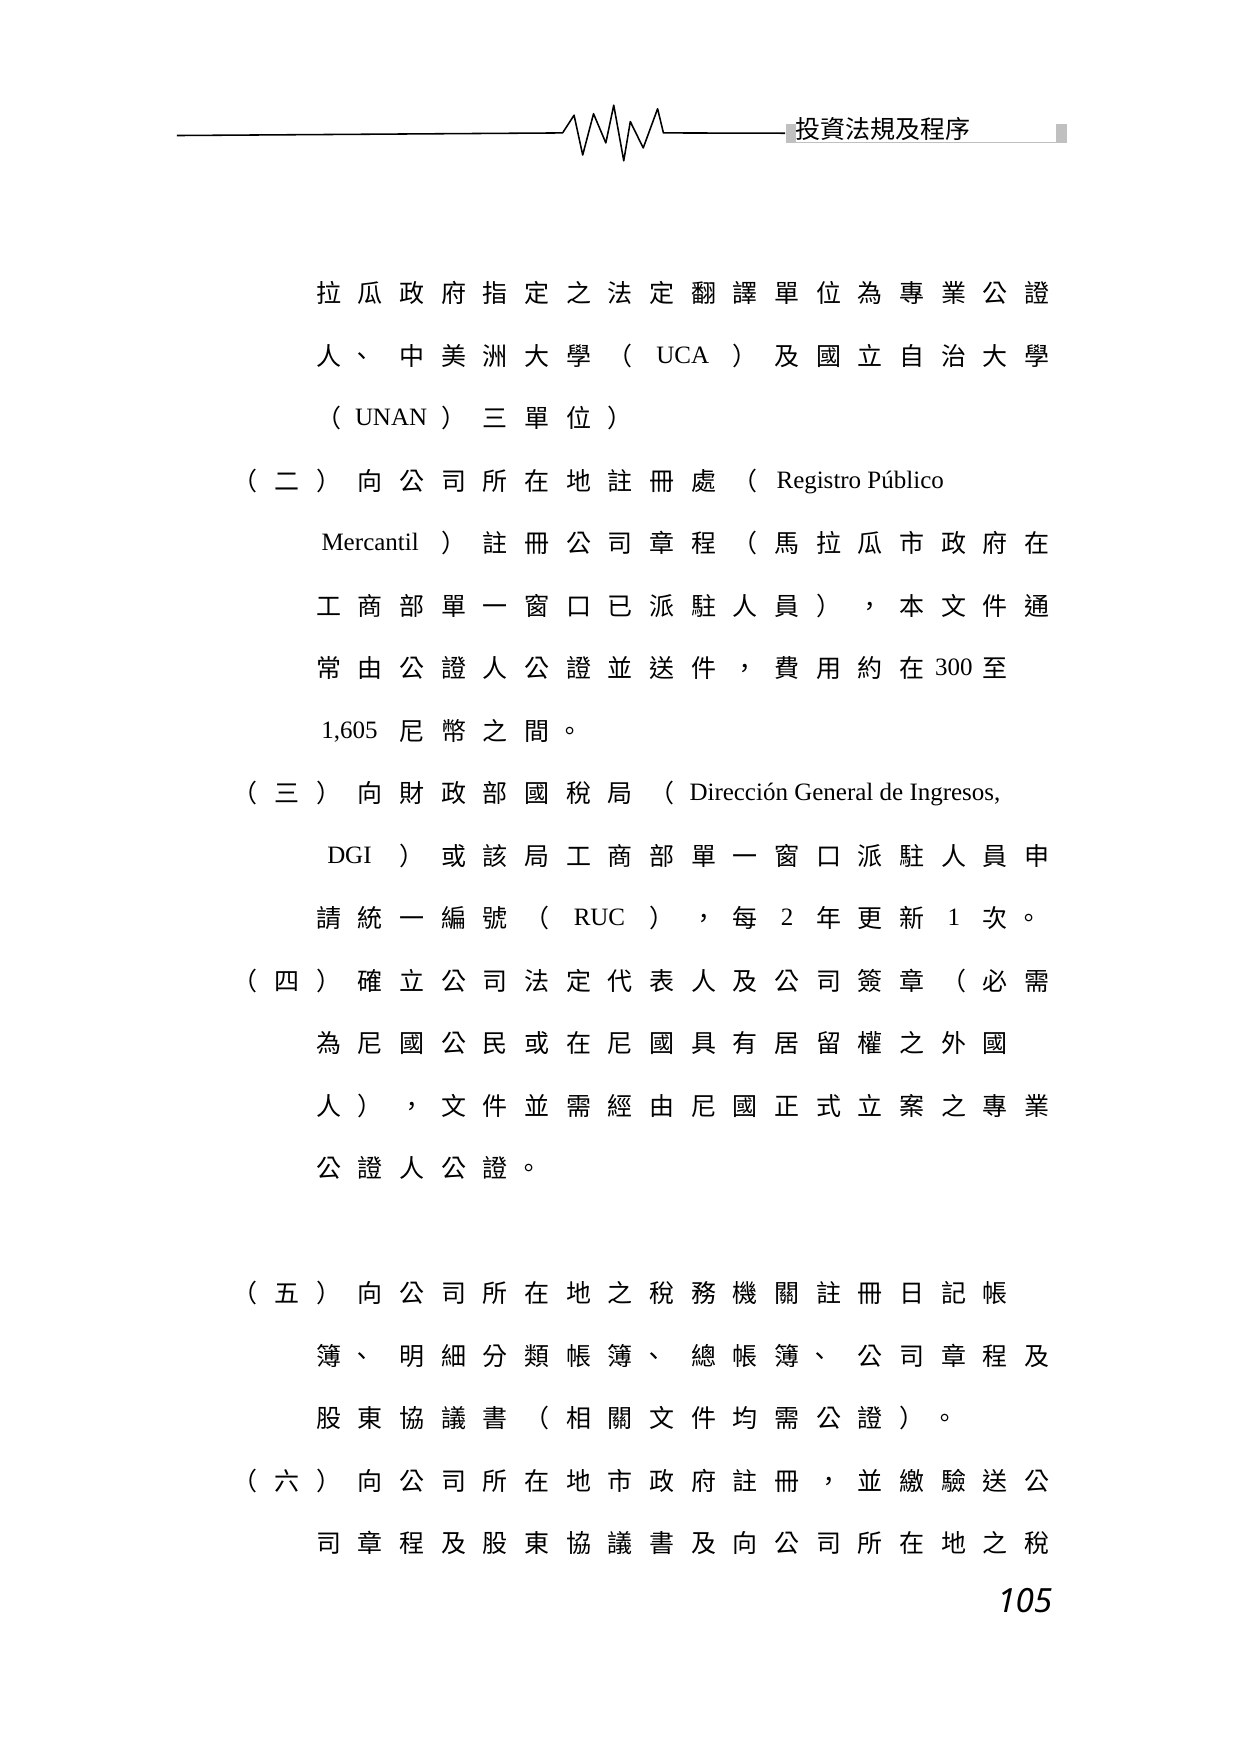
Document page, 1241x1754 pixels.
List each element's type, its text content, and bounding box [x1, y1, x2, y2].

text （三）向財政部國稅局（Dirección General de Ingresos, DGI）或該局工商部單一窗口派駐人員申請統一編號（RUC），每2年更新1次。 [207, 750, 1058, 938]
text 拉瓜政府指定之法定翻譯單位為專業公證人、中美洲大學（UCA）及國立自治大學（UNAN）三單位） [207, 250, 1058, 438]
text （五）向公司所在地之稅務機關註冊日記帳簿、明細分類帳簿、總帳簿、公司章程及股東協議書（相關文件均需公證）。 [207, 1250, 1058, 1438]
text （二）向公司所在地註冊處（Registro Público Mercantil）註冊公司章程（馬拉瓜市政府在工商部單一窗口已派駐人員），本文件通常由公證人公證並送件，費用約在300至1,605尼幣之間。 [207, 438, 1058, 750]
text （六）向公司所在地市政府註冊，並繳驗送公司章程及股東協議書及向公司所在地之稅 [207, 1438, 1058, 1563]
text （四）確立公司法定代表人及公司簽章（必需為尼國公民或在尼國具有居留權之外國人），文件並需經由尼國正式立案之專業公證人公證。 [207, 938, 1058, 1188]
